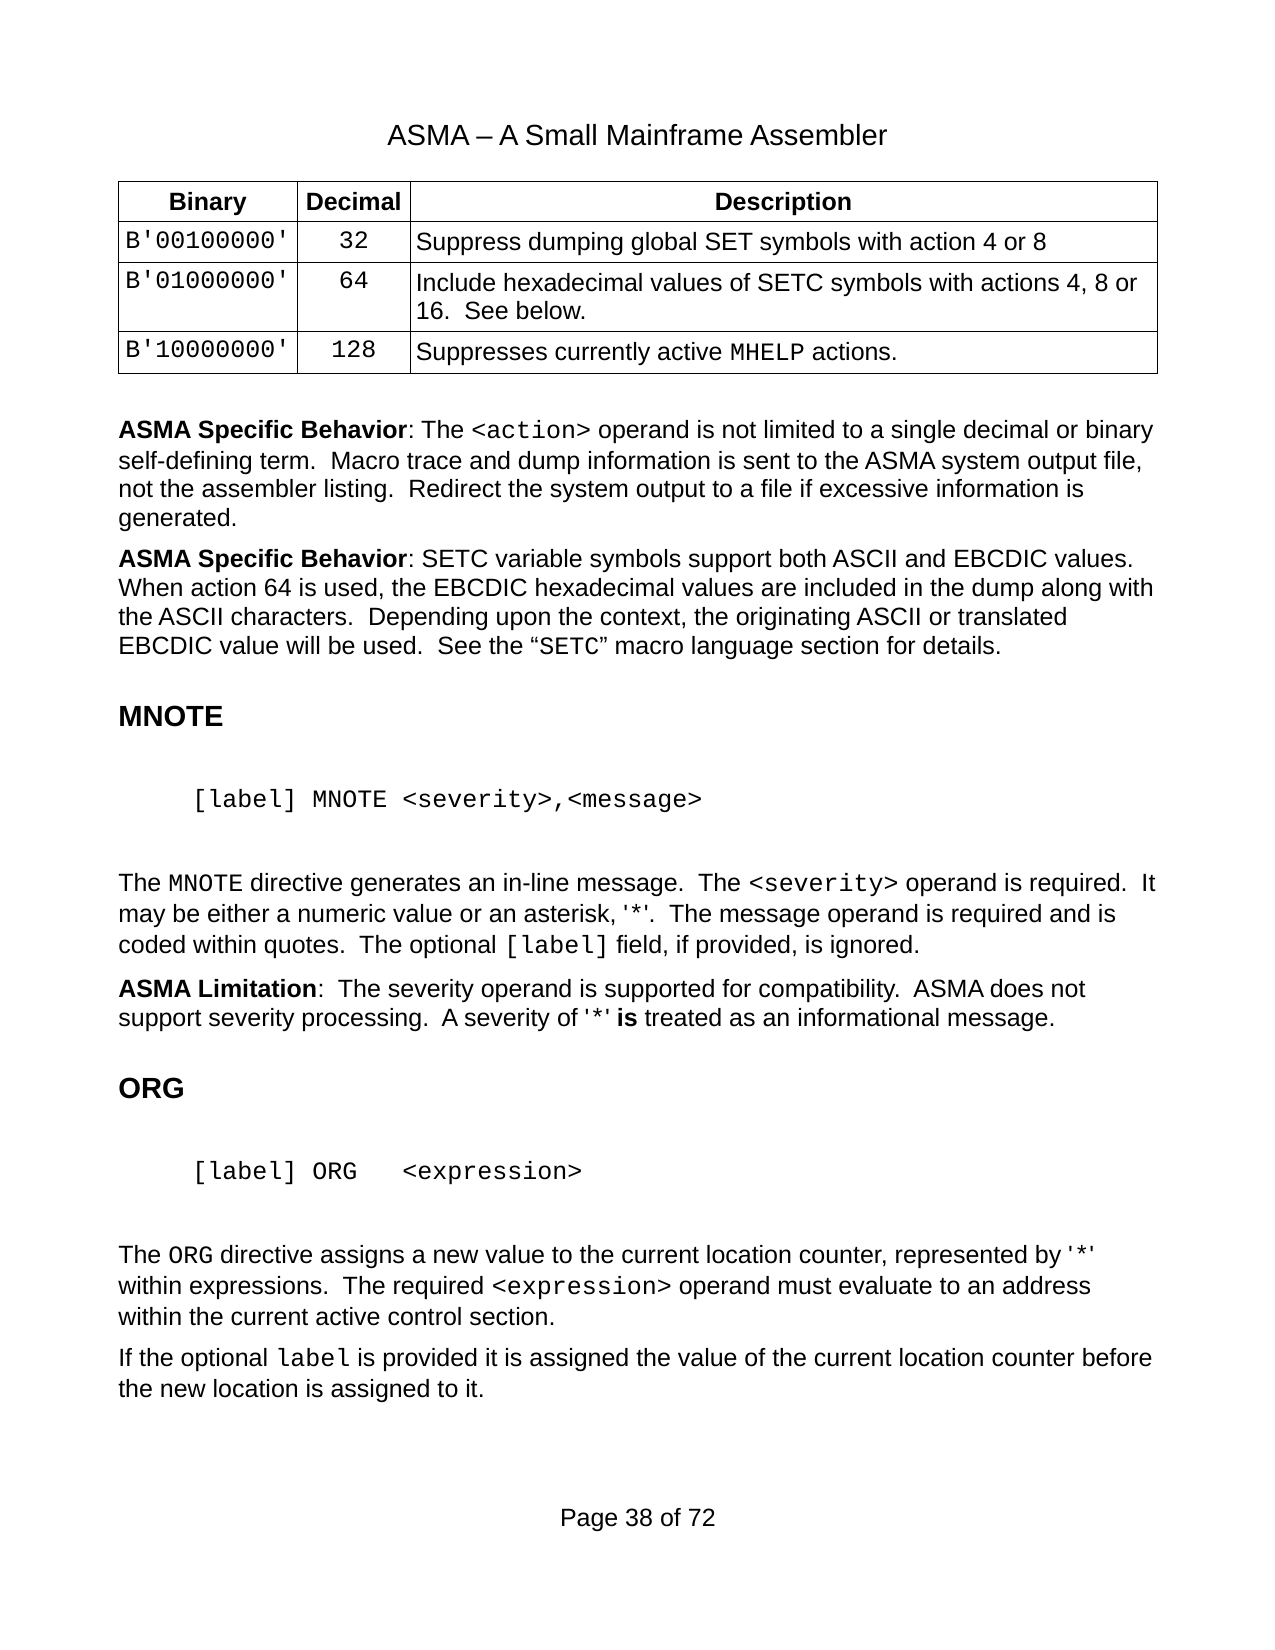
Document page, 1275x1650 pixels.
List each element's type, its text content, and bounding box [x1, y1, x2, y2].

text If the optional label is provided it is assigned the value of the current location counter before the new location is assigned to it. [118, 1343, 1157, 1403]
subtitle MNOTE [118, 699, 1157, 733]
table_cell 128 [298, 332, 410, 373]
table_cell Include hexadecimal values of SETC symbols with actions 4, 8 or 16. See below. [411, 263, 1157, 331]
table_cell Suppress dumping global SET symbols with action 4 or 8 [411, 222, 1157, 262]
text ASMA Specific Behavior: The <action> operand is not limited to a single decimal or binary self-defining term. Macro trace and dump information is sent to the ASMA system output file, not the assembler listing. Redirect the system output to a file if excessive information is generated. [118, 415, 1157, 532]
table_cell B'01000000' [119, 263, 297, 331]
table_header Binary [119, 182, 297, 221]
table_cell B'00100000' [119, 222, 297, 262]
table_cell 64 [298, 263, 410, 331]
text [label] ORG <expression> [192, 1158, 1157, 1187]
text The ORG directive assigns a new value to the current location counter, represented by '*' within expressions. The required <expression> operand must evaluate to an address within the current active control section. [118, 1240, 1157, 1331]
text ASMA Limitation: The severity operand is supported for compatibility. ASMA does not support severity processing. A severity of '*' is treated as an informational message. [118, 974, 1157, 1033]
text ASMA Specific Behavior: SETC variable symbols support both ASCII and EBCDIC values. When action 64 is used, the EBCDIC hexadecimal values are included in the dump along with the ASCII characters. Depending upon the context, the originating ASCII or translated EBCDIC value will be used. See the “SETC” macro language section for details. [118, 544, 1157, 662]
table_cell B'10000000' [119, 332, 297, 373]
text The MNOTE directive generates an in-line message. The <severity> operand is required. It may be either a numeric value or an asterisk, '*'. The message operand is required and is coded within quotes. The optional [label] field, if provided, is ignored. [118, 868, 1157, 961]
table_header Description [411, 182, 1157, 221]
table_cell Suppresses currently active MHELP actions. [411, 332, 1157, 373]
subtitle ORG [118, 1071, 1157, 1104]
text [label] MNOTE <severity>,<message> [192, 786, 1157, 815]
table_cell 32 [298, 222, 410, 262]
table_header Decimal [298, 182, 410, 221]
